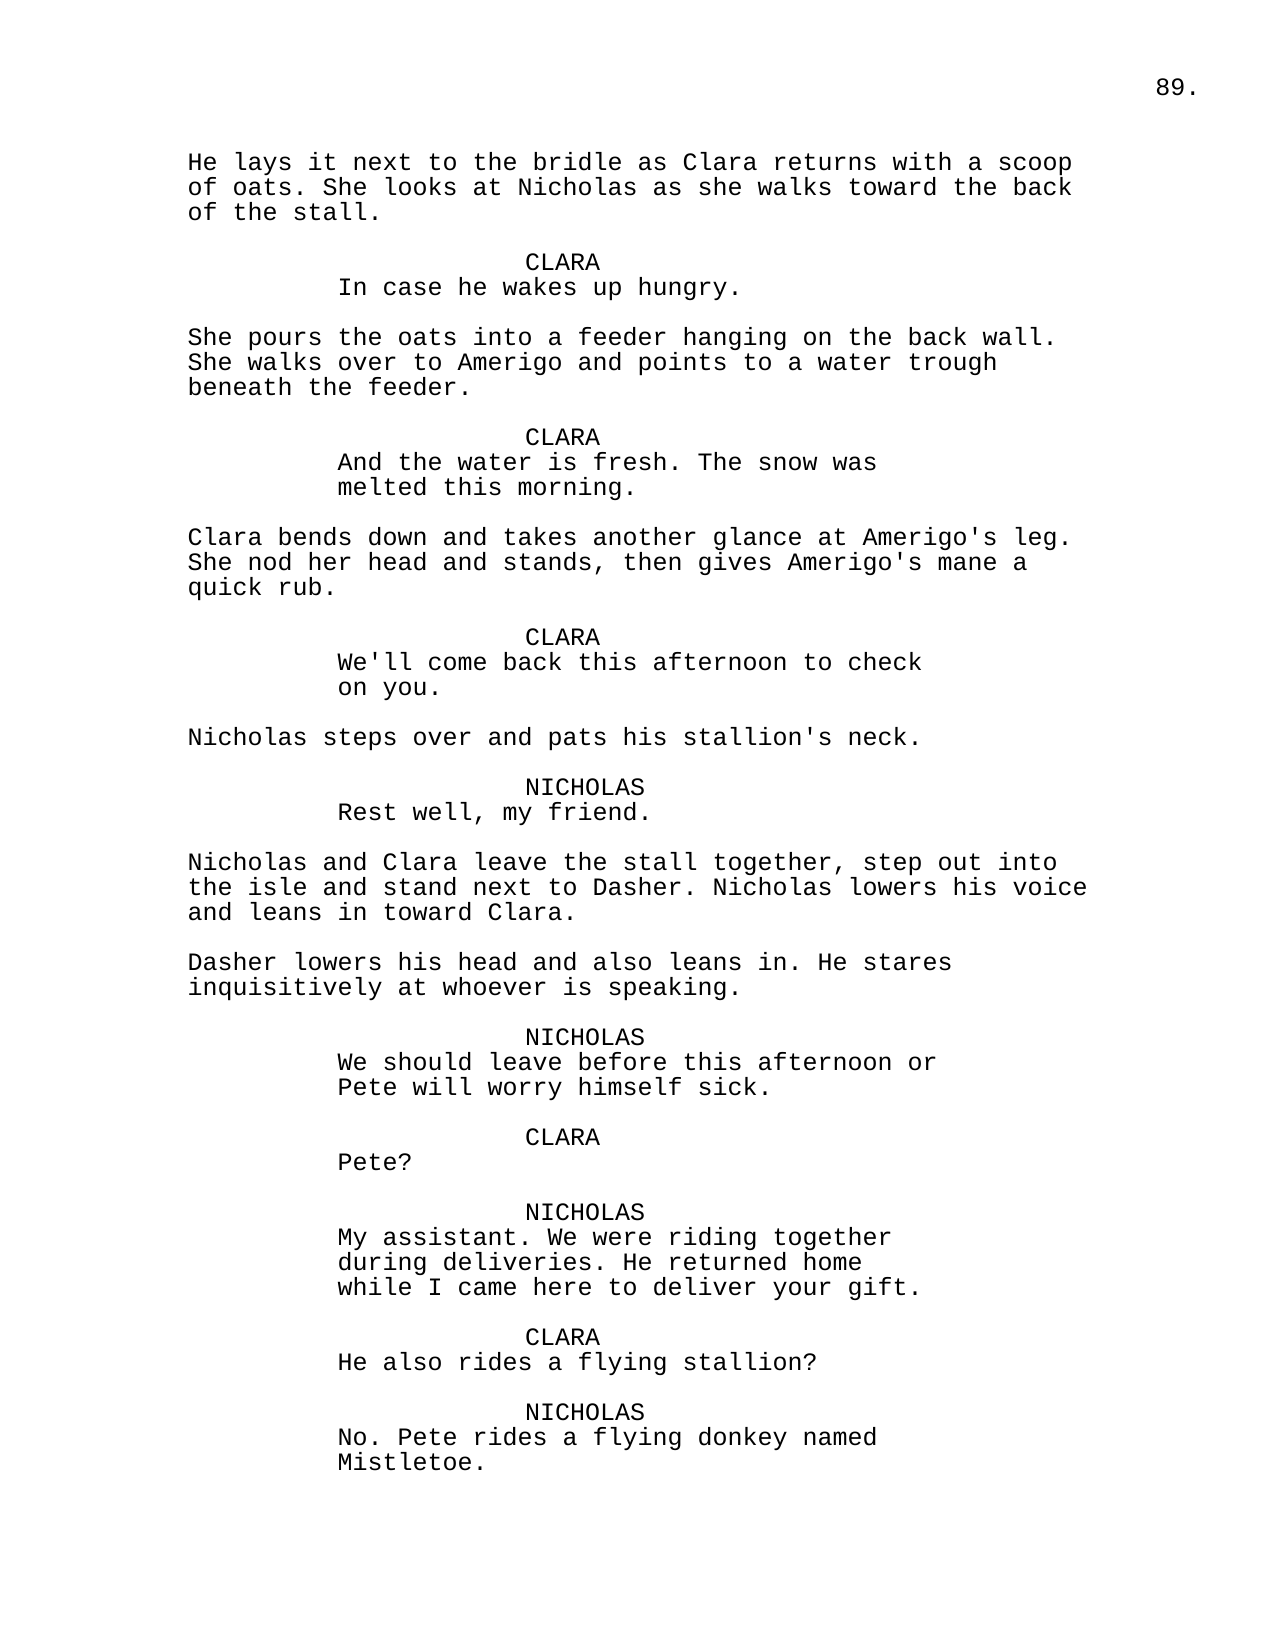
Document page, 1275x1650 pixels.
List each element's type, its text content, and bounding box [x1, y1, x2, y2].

text She pours the oats into a feeder hanging on the back wall. She walks over to Amerigo and points to a water trough beneath the feeder. [187, 325, 1087, 400]
text Clara [525, 1125, 1087, 1150]
text He also rides a flying stallion? [337, 1350, 937, 1375]
text Nicholas [525, 1200, 1087, 1225]
text Nicholas [525, 1025, 1087, 1050]
text Nicholas and Clara leave the stall together, step out into the isle and stand next to Dasher. Nicholas lowers his voice and leans in toward Clara. [187, 850, 1087, 925]
text Clara [525, 425, 1087, 450]
text He lays it next to the bridle as Clara returns with a scoop of oats. She looks at Nicholas as she walks toward the back of the stall. [187, 150, 1087, 225]
text Nicholas steps over and pats his stallion's neck. [187, 725, 1087, 750]
text We should leave before this afternoon or Pete will worry himself sick. [337, 1050, 937, 1100]
text And the water is fresh. The snow was melted this morning. [337, 450, 937, 500]
text Clara [525, 625, 1087, 650]
text We'll come back this afternoon to check on you. [337, 650, 937, 700]
text Clara [525, 1325, 1087, 1350]
text Clara [525, 250, 1087, 275]
text In case he wakes up hungry. [337, 275, 937, 300]
text Pete? [337, 1150, 937, 1175]
text Dasher lowers his head and also leans in. He stares inquisitively at whoever is speaking. [187, 950, 1087, 1000]
text My assistant. We were riding together during deliveries. He returned home while I came here to deliver your gift. [337, 1225, 937, 1300]
text Clara bends down and takes another glance at Amerigo's leg. She nod her head and stands, then gives Amerigo's mane a quick rub. [187, 525, 1087, 600]
text Rest well, my friend. [337, 800, 937, 825]
text No. Pete rides a flying donkey named Mistletoe. [337, 1425, 937, 1475]
text Nicholas [525, 775, 1087, 800]
text Nicholas [525, 1400, 1087, 1425]
